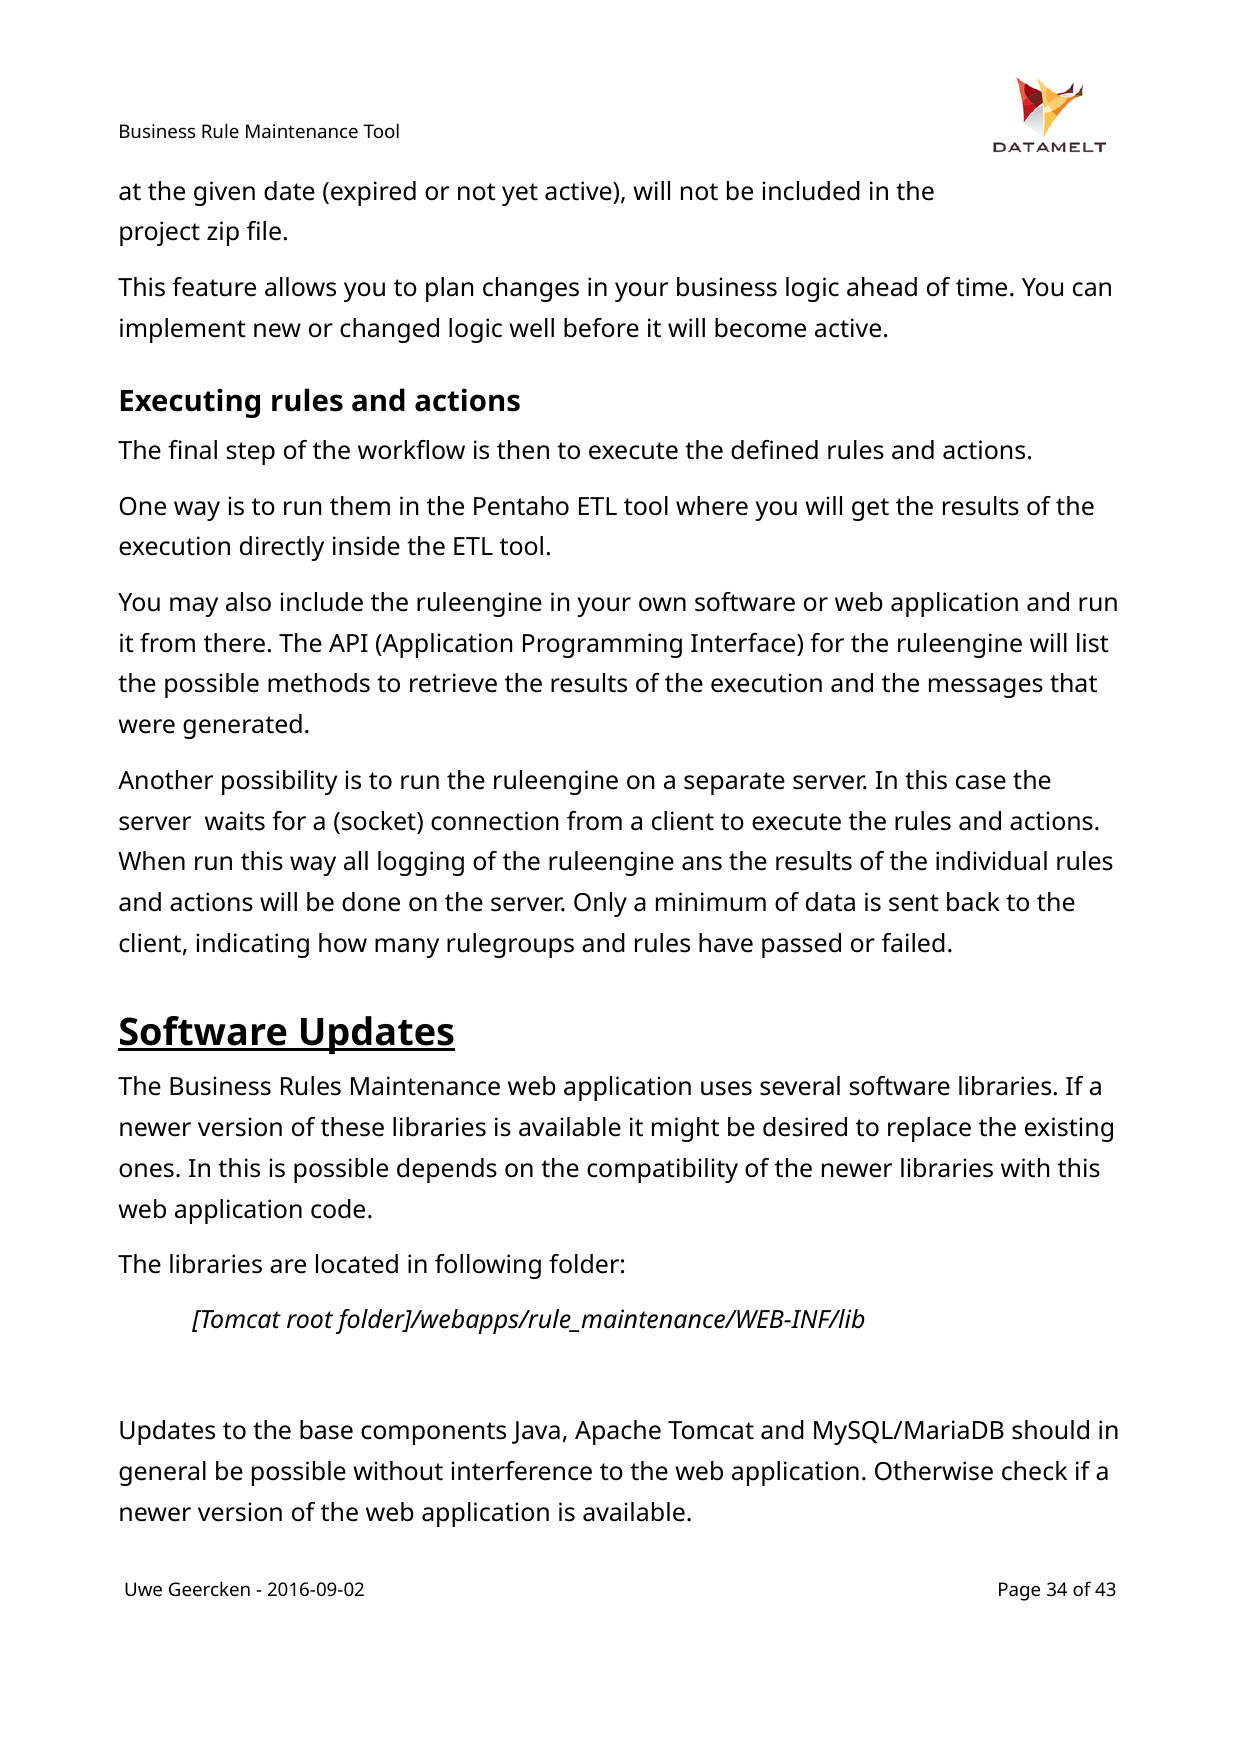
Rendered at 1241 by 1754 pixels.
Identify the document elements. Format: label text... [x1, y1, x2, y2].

subtitle Software Updates [118, 1005, 1122, 1056]
text at the given date (expired or not yet active), will not be included in the project zip file. [118, 173, 1122, 248]
text One way is to run them in the Pentaho ETL tool where you will get the results of the execution directly inside the ETL tool. [118, 488, 1122, 563]
text This feature allows you to plan changes in your business logic ahead of time. You can implement new or changed logic well before it will become active. [118, 269, 1122, 344]
picture [992, 69, 1107, 160]
text [Tomcat root folder]/webapps/rule_maintenance/WEB-INF/lib [118, 1302, 1122, 1336]
text Updates to the base components Java, Apache Tomcat and MySQL/MariaDB should in general be possible without interference to the web application. Otherwise check if a newer version of the web application is available. [118, 1413, 1122, 1529]
text The libraries are located in following folder: [118, 1247, 1122, 1281]
subtitle Executing rules and actions [118, 380, 1122, 420]
text You may also include the ruleengine in your own software or web application and run it from there. The API (Application Programming Interface) for the ruleengine will list the possible methods to retrieve the results of the execution and the messages that were generated. [118, 584, 1122, 741]
text The Business Rules Maintenance web application uses several software libraries. If a newer version of these libraries is available it might be desired to replace the existing ones. In this is possible depends on the compatibility of the newer libraries with this web application code. [118, 1069, 1122, 1225]
text The final step of the workflow is then to execute the defined rules and actions. [118, 433, 1122, 467]
text Another possibility is to run the ruleengine on a separate server. In this case the server waits for a (socket) connection from a client to execute the rules and actions. When run this way all logging of the ruleengine ans the results of the individual rules and actions will be done on the server. Only a minimum of data is sent back to the client, indicating how many rulegroups and rules have passed or failed. [118, 762, 1122, 960]
